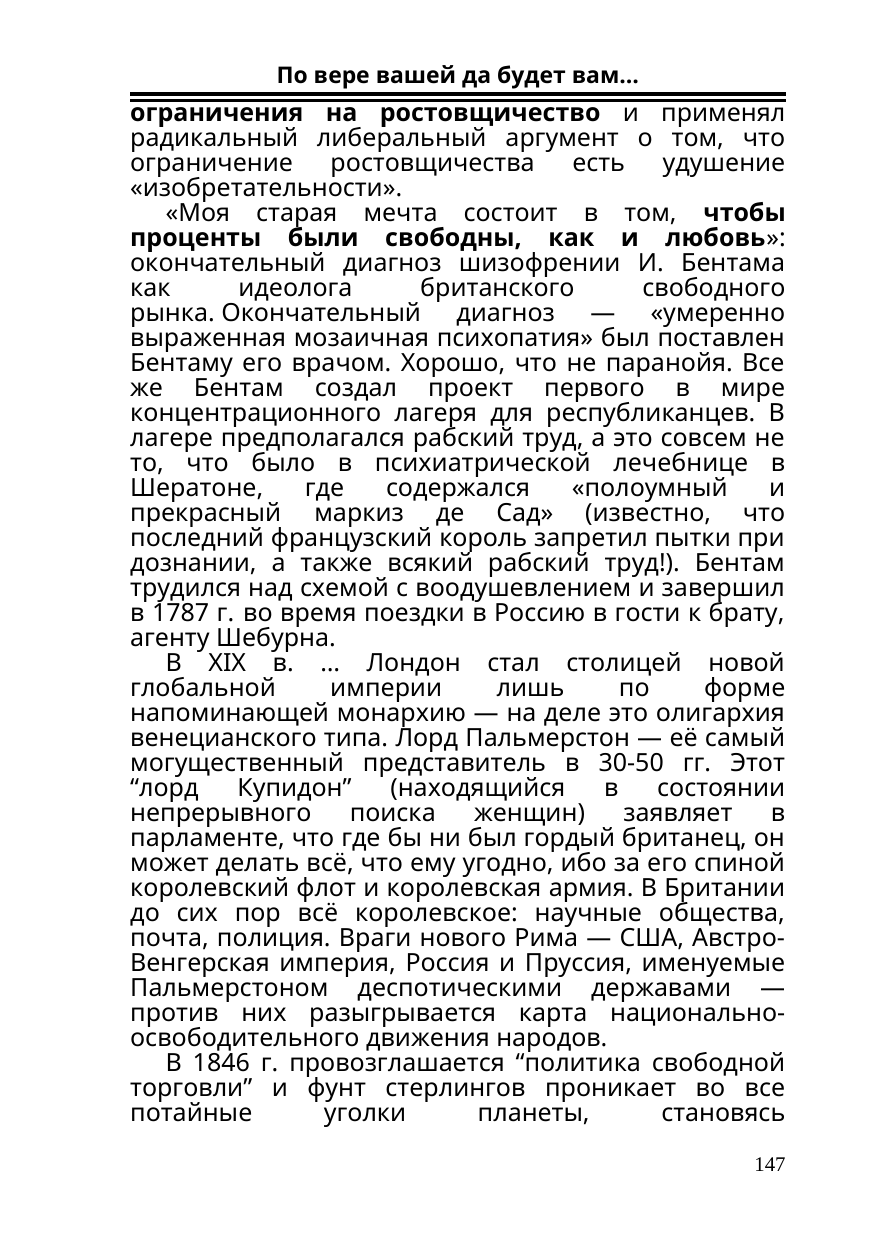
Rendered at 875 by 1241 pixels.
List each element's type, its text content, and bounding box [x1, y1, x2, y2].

text В 1846 г. провозглашается “политика свободной торговли” и фунт стерлингов проникает во все потайные уголки планеты, становясь [130, 1052, 786, 1127]
text В ХIХ в. … Лондон стал столицей новой глобальной империи лишь по форме напоминающей монархию — на деле это олигархия венецианского типа. Лорд Пальмерстон — её самый могущественный представитель в 30-50 гг. Этот “лорд Купидон” (находящийся в состоянии непрерывного поиска женщин) заявляет в парламенте, что где бы ни был гордый британец, он может делать всё, что ему угодно, ибо за его спиной королевский флот и королевская армия. В Британии до сих пор всё королевское: научные общества, почта, полиция. Враги нового Рима — США, Австро-Венгерская империя, Россия и Пруссия, именуемые Пальмерстоном деспотическими державами — против них разыгрывается карта национально-освободительного движения народов. [130, 652, 786, 1052]
text «Моя старая мечта состоит в том, чтобы проценты были свободны, как и любовь»: окончательный диагноз шизофрении И. Бентама как идеолога британского свободного рынка. Окончательный диагноз — «умеренно выраженная мозаичная психопатия» был поставлен Бентаму его врачом. Хорошо, что не паранойя. Все же Бентам создал проект первого в мире концентрационного лагеря для республиканцев. В лагере предполагался рабский труд, а это совсем не то, что было в психиатрической лечебнице в Шератоне, где содержался «полоумный и прекрасный маркиз де Сад» (известно, что последний французский король запретил пытки при дознании, а также всякий рабский труд!). Бентам трудился над схемой с воодушевлением и завершил в 1787 г. во время поездки в Россию в гости к брату, агенту Шебурна. [130, 202, 786, 652]
text ограничения на ростовщичество и применял радикальный либеральный аргумент о том, что ограничение ростовщичества есть удушение «изобретательности». [130, 102, 786, 202]
